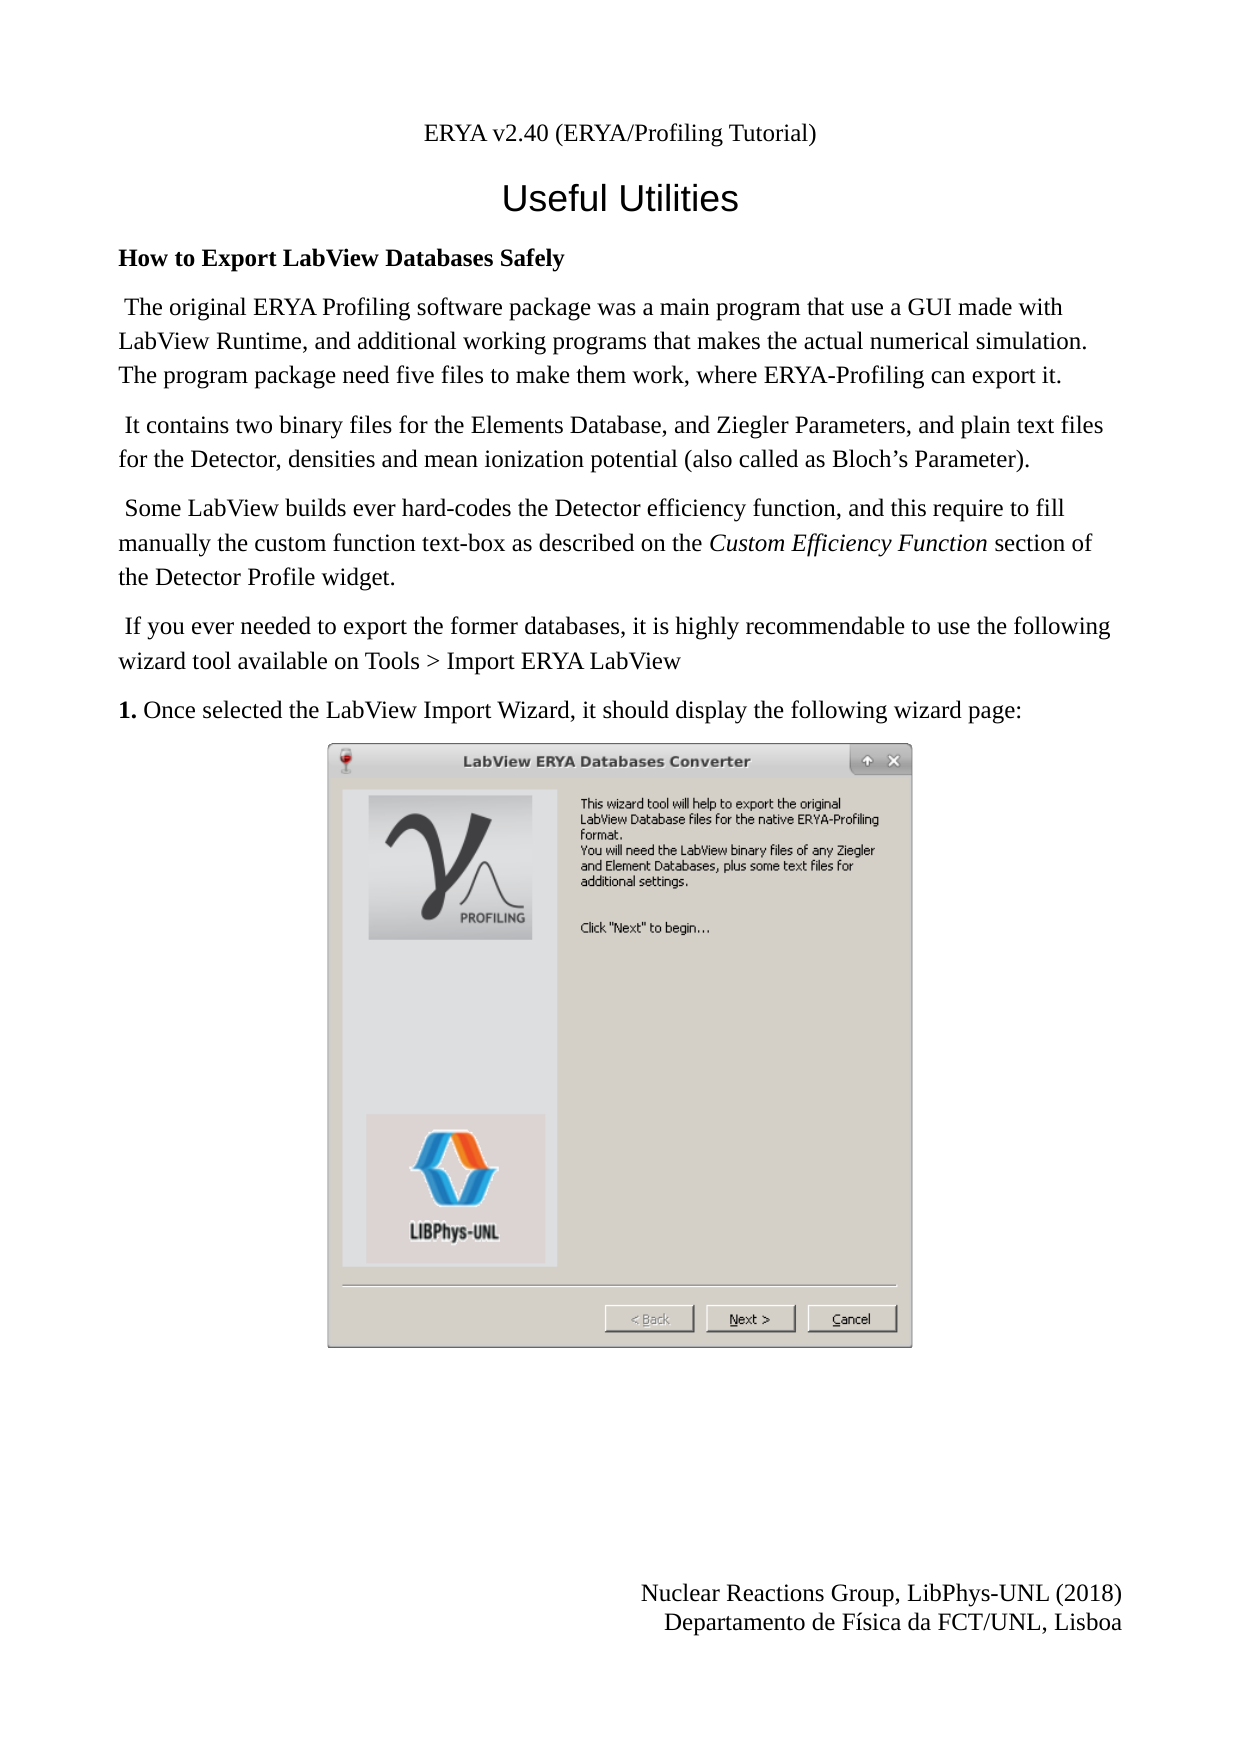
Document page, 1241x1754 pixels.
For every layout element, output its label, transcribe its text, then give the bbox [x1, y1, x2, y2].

text Some LabView builds ever hard-codes the Detector efficiency function, and this require to fill manually the custom function text-box as described on the Custom Efficiency Function section of the Detector Profile widget. [118, 493, 1122, 591]
text Useful Utilities [118, 176, 1122, 219]
text If you ever needed to export the former databases, it is highly recommendable to use the following wizard tool available on Tools > Import ERYA LabView [118, 611, 1122, 674]
text The original ERYA Profiling software package was a main program that use a GUI made with LabView Runtime, and additional working programs that makes the actual numerical simulation. The program package need five files to make them work, where ERYA-Profiling can export it. [118, 292, 1122, 389]
text 1. Once selected the LabView Import Wizard, it should display the following wizard page: [118, 695, 1122, 723]
picture [327, 743, 913, 1348]
text It contains two binary files for the Elements Database, and Ziegler Parameters, and plain text files for the Detector, densities and mean ionization potential (also called as Bloch’s Parameter). [118, 410, 1122, 473]
text How to Export LabView Databases Safely [118, 243, 1122, 271]
